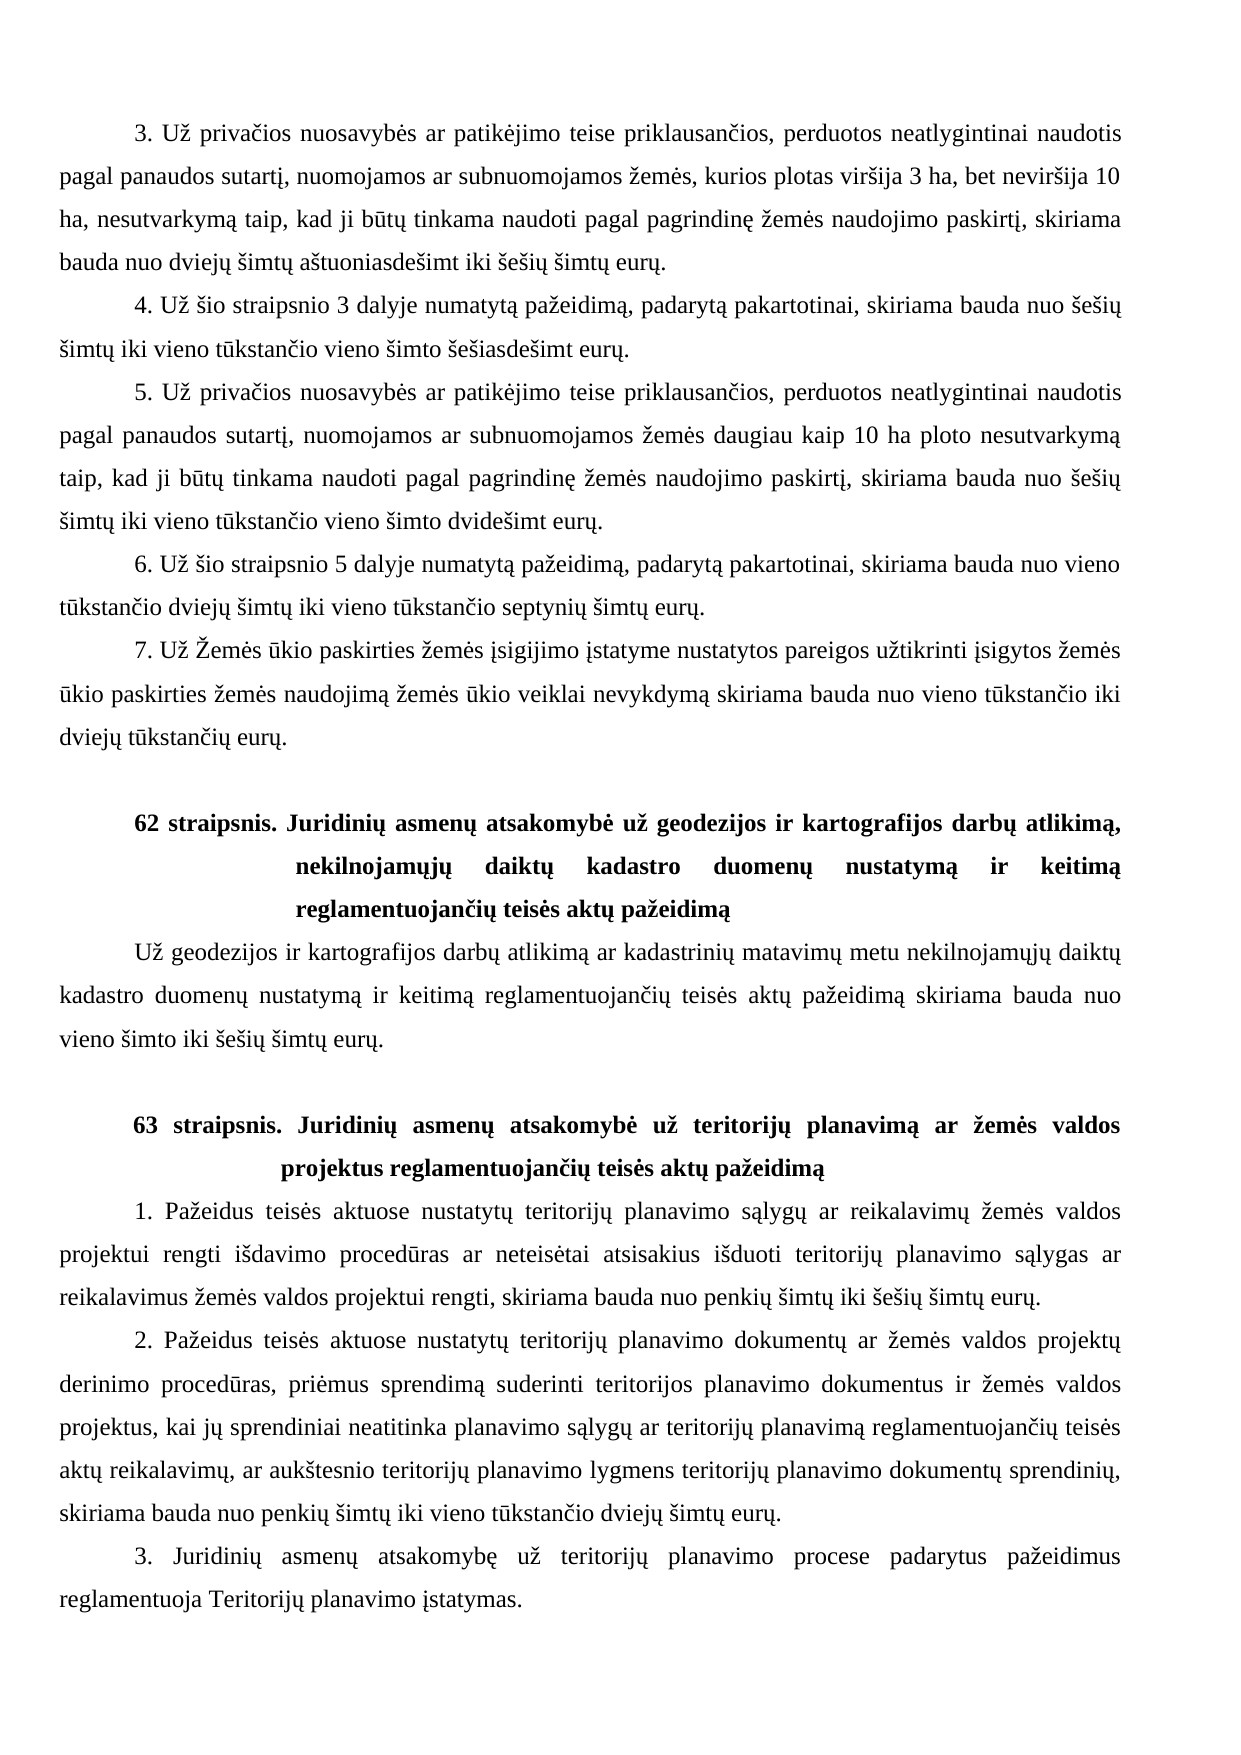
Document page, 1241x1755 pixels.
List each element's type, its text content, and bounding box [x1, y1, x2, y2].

text Už geodezijos ir kartografijos darbų atlikimą ar kadastrinių matavimų metu nekilnojamųjų daiktų kadastro duomenų nustatymą ir keitimą reglamentuojančių teisės aktų pažeidimą skiriama bauda nuo vieno šimto iki šešių šimtų eurų. [59, 937, 1122, 1052]
text 62 straipsnis. Juridinių asmenų atsakomybė už geodezijos ir kartografijos darbų atlikimą, nekilnojamųjų daiktų kadastro duomenų nustatymą ir keitimą reglamentuojančių teisės aktų pažeidimą [134, 808, 1122, 923]
text 3. Juridinių asmenų atsakomybę už teritorijų planavimo procese padarytus pažeidimus reglamentuoja Teritorijų planavimo įstatymas. [59, 1541, 1122, 1613]
text 4. Už šio straipsnio 3 dalyje numatytą pažeidimą, padarytą pakartotinai, skiriama bauda nuo šešių šimtų iki vieno tūkstančio vieno šimto šešiasdešimt eurų. [59, 291, 1122, 362]
text 3. Už privačios nuosavybės ar patikėjimo teise priklausančios, perduotos neatlygintinai naudotis pagal panaudos sutartį, nuomojamos ar subnuomojamos žemės, kurios plotas viršija 3 ha, bet neviršija 10 ha, nesutvarkymą taip, kad ji būtų tinkama naudoti pagal pagrindinę žemės naudojimo paskirtį, skiriama bauda nuo dviejų šimtų aštuoniasdešimt iki šešių šimtų eurų. [59, 118, 1122, 276]
text 6. Už šio straipsnio 5 dalyje numatytą pažeidimą, padarytą pakartotinai, skiriama bauda nuo vieno tūkstančio dviejų šimtų iki vieno tūkstančio septynių šimtų eurų. [59, 549, 1122, 621]
text 7. Už Žemės ūkio paskirties žemės įsigijimo įstatyme nustatytos pareigos užtikrinti įsigytos žemės ūkio paskirties žemės naudojimą žemės ūkio veiklai nevykdymą skiriama bauda nuo vieno tūkstančio iki dviejų tūkstančių eurų. [59, 636, 1122, 751]
text 2. Pažeidus teisės aktuose nustatytų teritorijų planavimo dokumentų ar žemės valdos projektų derinimo procedūras, priėmus sprendimą suderinti teritorijos planavimo dokumentus ir žemės valdos projektus, kai jų sprendiniai neatitinka planavimo sąlygų ar teritorijų planavimą reglamentuojančių teisės aktų reikalavimų, ar aukštesnio teritorijų planavimo lygmens teritorijų planavimo dokumentų sprendinių, skiriama bauda nuo penkių šimtų iki vieno tūkstančio dviejų šimtų eurų. [59, 1326, 1122, 1527]
text 5. Už privačios nuosavybės ar patikėjimo teise priklausančios, perduotos neatlygintinai naudotis pagal panaudos sutartį, nuomojamos ar subnuomojamos žemės daugiau kaip 10 ha ploto nesutvarkymą taip, kad ji būtų tinkama naudoti pagal pagrindinę žemės naudojimo paskirtį, skiriama bauda nuo šešių šimtų iki vieno tūkstančio vieno šimto dvidešimt eurų. [59, 377, 1122, 535]
text 63 straipsnis. Juridinių asmenų atsakomybė už teritorijų planavimą ar žemės valdos projektus reglamentuojančių teisės aktų pažeidimą [133, 1110, 1122, 1182]
text 1. Pažeidus teisės aktuose nustatytų teritorijų planavimo sąlygų ar reikalavimų žemės valdos projektui rengti išdavimo procedūras ar neteisėtai atsisakius išduoti teritorijų planavimo sąlygas ar reikalavimus žemės valdos projektui rengti, skiriama bauda nuo penkių šimtų iki šešių šimtų eurų. [59, 1196, 1122, 1311]
